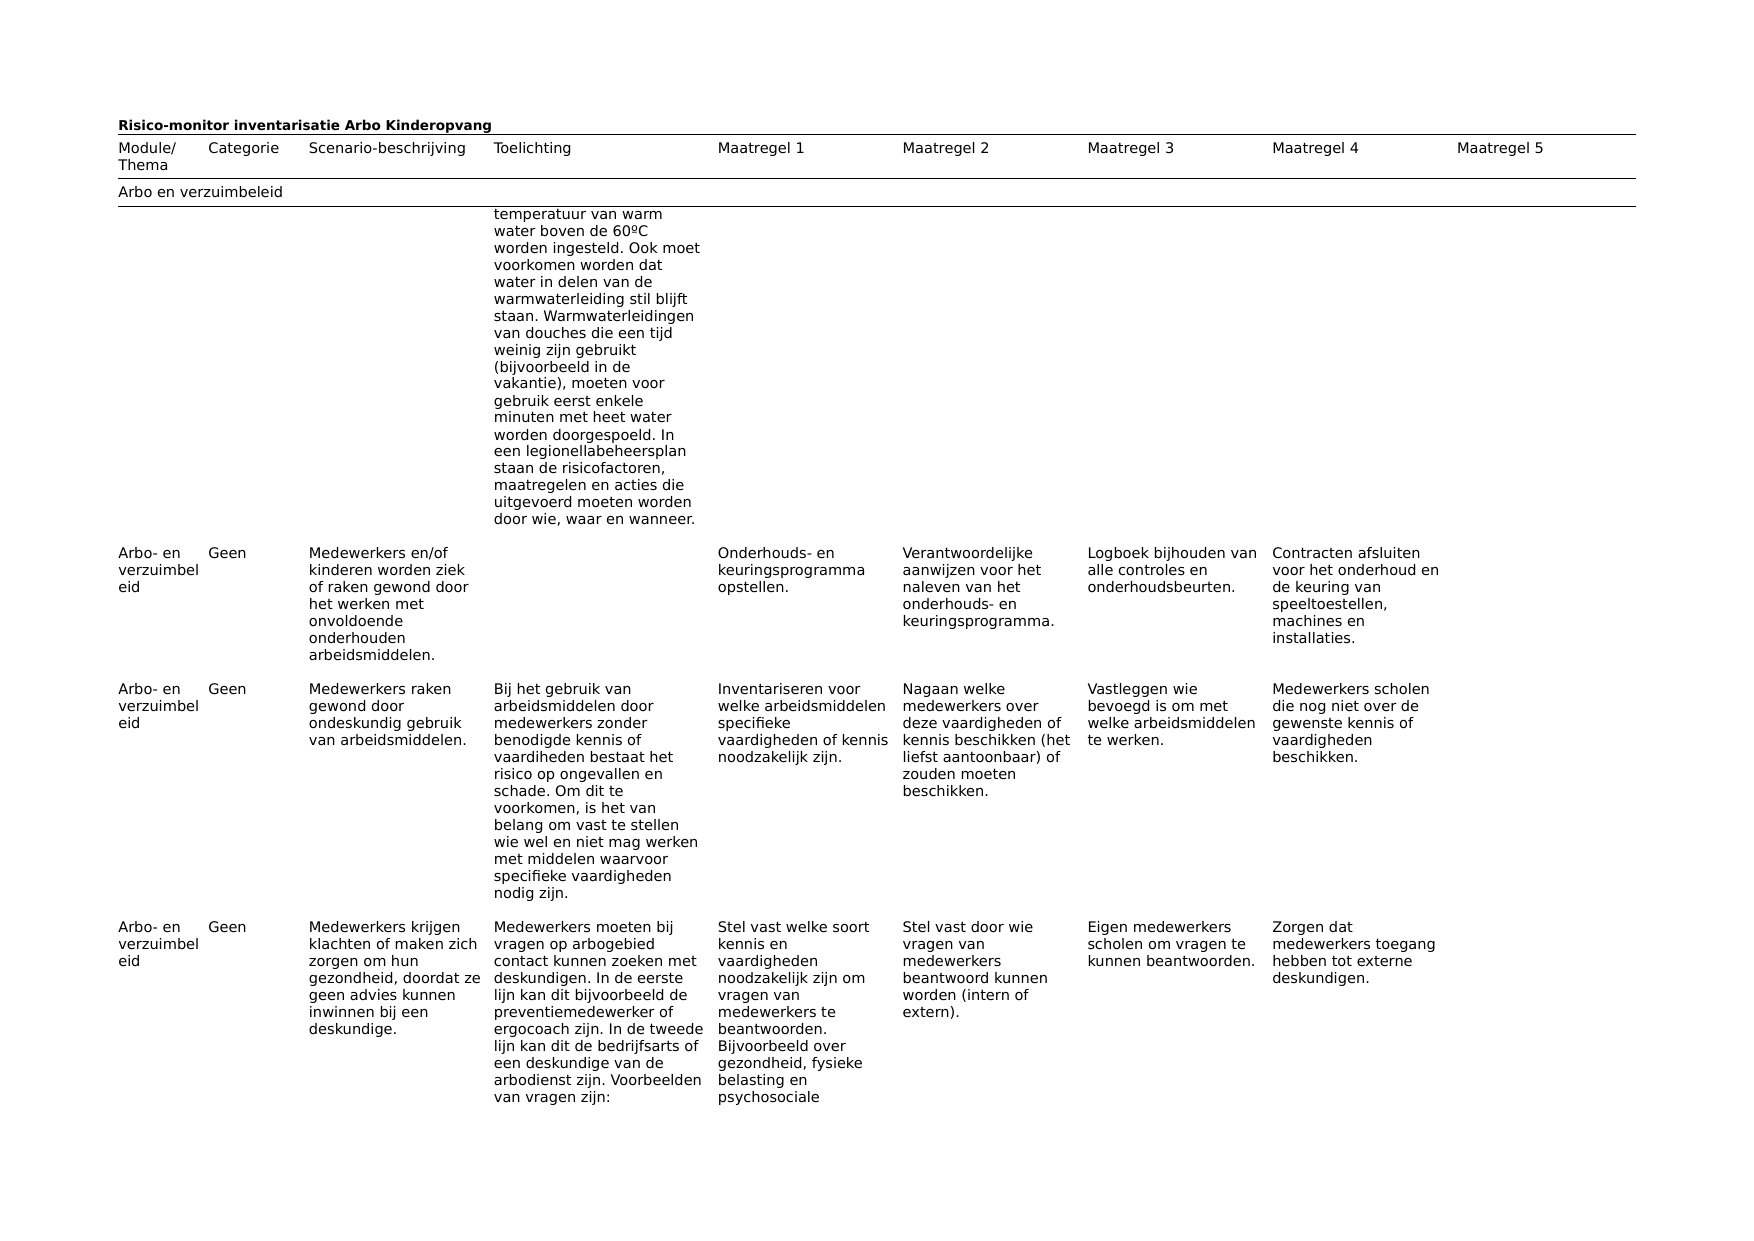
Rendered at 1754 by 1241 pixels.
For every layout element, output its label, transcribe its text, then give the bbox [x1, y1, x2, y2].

table_cell [303, 902, 488, 919]
table_cell Medewerkers en/of kinderen worden ziek of raken gewond door het werken met onvoldoende onderhouden arbeidsmiddelen. [303, 545, 488, 664]
table_cell [1451, 902, 1636, 919]
table_cell [896, 902, 1081, 919]
table_cell Arbo- en verzuimbeleid [118, 681, 202, 902]
table_cell Stel vast welke soort kennis en vaardigheden noodzakelijk zijn om vragen van medewerkers te beantwoorden. Bijvoorbeeld over gezondheid, fysieke belasting en psychosociale [712, 919, 896, 1106]
table_cell [488, 545, 712, 664]
table_cell Maatregel 2 [896, 135, 1081, 178]
table_cell [896, 207, 1081, 528]
table_cell [712, 902, 896, 919]
table_cell [1451, 528, 1636, 545]
table_cell [1081, 528, 1266, 545]
table_cell Categorie [202, 135, 303, 178]
table_cell Verantwoordelijke aanwijzen voor het naleven van het onderhouds- en keuringsprogramma. [896, 545, 1081, 664]
table_cell [1451, 545, 1636, 664]
table_cell Zorgen dat medewerkers toegang hebben tot externe deskundigen. [1266, 919, 1451, 1106]
table_cell Maatregel 3 [1081, 135, 1266, 178]
table_cell [118, 664, 202, 681]
table_cell [488, 902, 712, 919]
table_cell Inventariseren voor welke arbeidsmiddelen specifieke vaardigheden of kennis noodzakelijk zijn. [712, 681, 896, 902]
table_cell Geen [202, 545, 303, 664]
table_cell Maatregel 4 [1266, 135, 1451, 178]
table_cell Maatregel 5 [1451, 135, 1636, 178]
table_cell [1451, 919, 1636, 1106]
table_cell [1266, 207, 1451, 528]
table_cell Medewerkers scholen die nog niet over de gewenste kennis of vaardigheden beschikken. [1266, 681, 1451, 902]
table_cell [488, 528, 712, 545]
table_cell [1266, 664, 1451, 681]
table_cell temperatuur van warm water boven de 60ºC worden ingesteld. Ook moet voorkomen worden dat water in delen van de warmwaterleiding stil blijft staan. Warmwaterleidingen van douches die een tijd weinig zijn gebruikt (bijvoorbeeld in de vakantie), moeten voor gebruik eerst enkele minuten met heet water worden doorgespoeld. In een legionellabeheersplan staan de risicofactoren, maatregelen en acties die uitgevoerd moeten worden door wie, waar en wanneer. [488, 207, 712, 528]
table_cell [712, 528, 896, 545]
table_cell [1081, 902, 1266, 919]
table_cell Arbo- en verzuimbeleid [118, 919, 202, 1106]
table_cell Module/Thema [118, 135, 202, 178]
table_cell [1081, 664, 1266, 681]
table_cell [202, 207, 303, 528]
table_cell Geen [202, 919, 303, 1106]
table_cell Contracten afsluiten voor het onderhoud en de keuring van speeltoestellen, machines en installaties. [1266, 545, 1451, 664]
table_cell [1451, 681, 1636, 902]
table_cell [1451, 179, 1636, 206]
table_cell Medewerkers moeten bij vragen op arbogebied contact kunnen zoeken met deskundigen. In de eerste lijn kan dit bijvoorbeeld de preventiemedewerker of ergocoach zijn. In de tweede lijn kan dit de bedrijfsarts of een deskundige van de arbodienst zijn. Voorbeelden van vragen zijn: [488, 919, 712, 1106]
table_cell Geen [202, 681, 303, 902]
table_cell [202, 902, 303, 919]
table_cell [202, 528, 303, 545]
table_header Risico-monitor inventarisatie Arbo Kinderopvang [118, 118, 1636, 134]
table_cell [1451, 664, 1636, 681]
table_cell [712, 207, 896, 528]
table_cell [303, 528, 488, 545]
table_cell Medewerkers krijgen klachten of maken zich zorgen om hun gezondheid, doordat ze geen advies kunnen inwinnen bij een deskundige. [303, 919, 488, 1106]
table_cell [118, 528, 202, 545]
table_cell Nagaan welke medewerkers over deze vaardigheden of kennis beschikken (het liefst aantoonbaar) of zouden moeten beschikken. [896, 681, 1081, 902]
table_cell Arbo- en verzuimbeleid [118, 545, 202, 664]
table_cell [1081, 207, 1266, 528]
table_cell Medewerkers raken gewond door ondeskundig gebruik van arbeidsmiddelen. [303, 681, 488, 902]
table_cell [118, 207, 202, 528]
table_cell [1266, 902, 1451, 919]
table_cell Onderhouds- en keuringsprogramma opstellen. [712, 545, 896, 664]
table_cell Logboek bijhouden van alle controles en onderhoudsbeurten. [1081, 545, 1266, 664]
table_cell Toelichting [488, 135, 712, 178]
table_cell [712, 664, 896, 681]
table_cell Maatregel 1 [712, 135, 896, 178]
table_cell [202, 664, 303, 681]
table_cell Bij het gebruik van arbeidsmiddelen door medewerkers zonder benodigde kennis of vaardiheden bestaat het risico op ongevallen en schade. Om dit te voorkomen, is het van belang om vast te stellen wie wel en niet mag werken met middelen waarvoor specifieke vaardigheden nodig zijn. [488, 681, 712, 902]
table_cell [896, 528, 1081, 545]
table_cell Stel vast door wie vragen van medewerkers beantwoord kunnen worden (intern of extern). [896, 919, 1081, 1106]
table_cell [1266, 528, 1451, 545]
table_cell [303, 207, 488, 528]
table_cell [303, 664, 488, 681]
table_cell Vastleggen wie bevoegd is om met welke arbeidsmiddelen te werken. [1081, 681, 1266, 902]
table_cell Eigen medewerkers scholen om vragen te kunnen beantwoorden. [1081, 919, 1266, 1106]
table_cell Arbo en verzuimbeleid [118, 179, 1451, 206]
table_cell [896, 664, 1081, 681]
table_cell [118, 902, 202, 919]
table_cell Scenario-beschrijving [303, 135, 488, 178]
table_cell [488, 664, 712, 681]
table_cell [1451, 207, 1636, 528]
